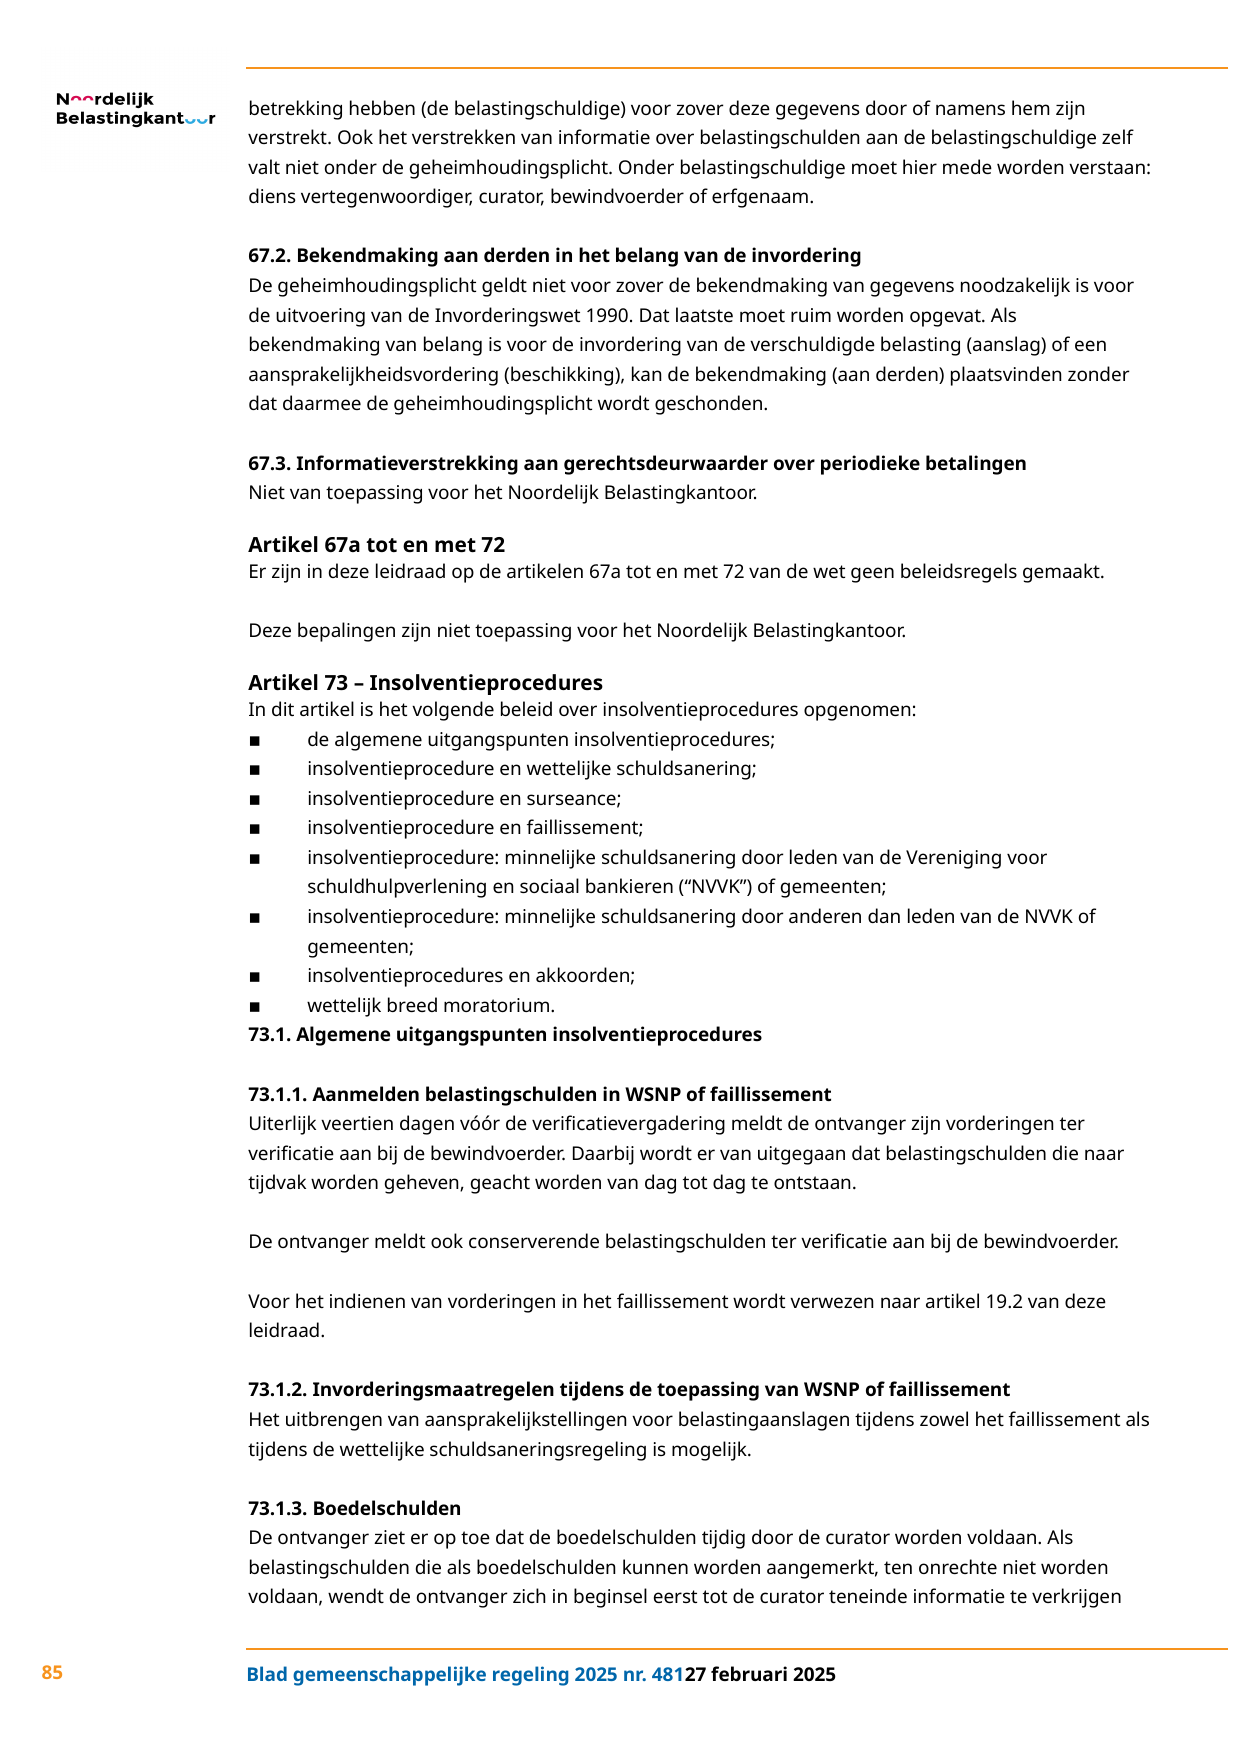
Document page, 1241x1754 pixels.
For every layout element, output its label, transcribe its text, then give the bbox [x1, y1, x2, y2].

list insolventieprocedure en surseance; [248, 785, 1152, 811]
text Uiterlijk veertien dagen vóór de verificatievergadering meldt de ontvanger zijn vorderingen ter verificatie aan bij de bewindvoerder. Daarbij wordt er van uitgegaan dat belastingschulden die naar tijdvak worden geheven, geacht worden van dag tot dag te ontstaan. [248, 1110, 1152, 1195]
text Deze bepalingen zijn niet toepassing voor het Noordelijk Belastingkantoor. [248, 617, 1152, 643]
list insolventieprocedures en akkoorden; [248, 962, 1152, 988]
text Het uitbrengen van aansprakelijkstellingen voor belastingaanslagen tijdens zowel het faillissement als tijdens de wettelijke schuldsaneringsregeling is mogelijk. [248, 1406, 1152, 1462]
text 73.1.3. Boedelschulden [248, 1495, 1152, 1521]
list insolventieprocedure: minnelijke schuldsanering door anderen dan leden van de NVVK of gemeenten; [248, 903, 1152, 959]
list de algemene uitgangspunten insolventieprocedures; [248, 726, 1152, 752]
text De geheimhoudingsplicht geldt niet voor zover de bekendmaking van gegevens noodzakelijk is voor de uitvoering van de Invorderingswet 1990. Dat laatste moet ruim worden opgevat. Als bekendmaking van belang is voor de invordering van de verschuldigde belasting (aanslag) of een aansprakelijkheidsvordering (beschikking), kan de bekendmaking (aan derden) plaatsvinden zonder dat daarmee de geheimhoudingsplicht wordt geschonden. [248, 272, 1152, 416]
text Voor het indienen van vorderingen in het faillissement wordt verwezen naar artikel 19.2 van deze leidraad. [248, 1288, 1152, 1343]
text 67.3. Informatieverstrekking aan gerechtsdeurwaarder over periodieke betalingen [248, 450, 1152, 476]
text 73.1. Algemene uitgangspunten insolventieprocedures [248, 1022, 1152, 1047]
text 73.1.1. Aanmelden belastingschulden in WSNP of faillissement [248, 1081, 1152, 1107]
list insolventieprocedure en faillissement; [248, 814, 1152, 840]
text De ontvanger meldt ook conserverende belastingschulden ter verificatie aan bij de bewindvoerder. [248, 1229, 1152, 1254]
picture [41, 47, 231, 172]
list wettelijk breed moratorium. [248, 992, 1152, 1018]
text betrekking hebben (de belastingschuldige) voor zover deze gegevens door of namens hem zijn verstrekt. Ook het verstrekken van informatie over belastingschulden aan de belastingschuldige zelf valt niet onder de geheimhoudingsplicht. Onder belastingschuldige moet hier mede worden verstaan: diens vertegenwoordiger, curator, bewindvoerder of erfgenaam. [248, 95, 1152, 209]
list insolventieprocedure: minnelijke schuldsanering door leden van de Vereniging voor schuldhulpverlening en sociaal bankieren (“NVVK”) of gemeenten; [248, 844, 1152, 899]
text De ontvanger ziet er op toe dat de boedelschulden tijdig door de curator worden voldaan. Als belastingschulden die als boedelschulden kunnen worden aangemerkt, ten onrechte niet worden voldaan, wendt de ontvanger zich in beginsel eerst tot de curator teneinde informatie te verkrijgen [248, 1524, 1152, 1609]
text 67.2. Bekendmaking aan derden in het belang van de invordering [248, 243, 1152, 268]
text 73.1.2. Invorderingsmaatregelen tijdens de toepassing van WSNP of faillissement [248, 1377, 1152, 1402]
text Artikel 67a tot en met 72 [248, 530, 1152, 558]
text Artikel 73 – Insolventieprocedures [248, 668, 1152, 696]
text Niet van toepassing voor het Noordelijk Belastingkantoor. [248, 479, 1152, 505]
text In dit artikel is het volgende beleid over insolventieprocedures opgenomen: [248, 696, 1152, 722]
list insolventieprocedure en wettelijke schuldsanering; [248, 755, 1152, 781]
text Er zijn in deze leidraad op de artikelen 67a tot en met 72 van de wet geen beleidsregels gemaakt. [248, 558, 1152, 584]
